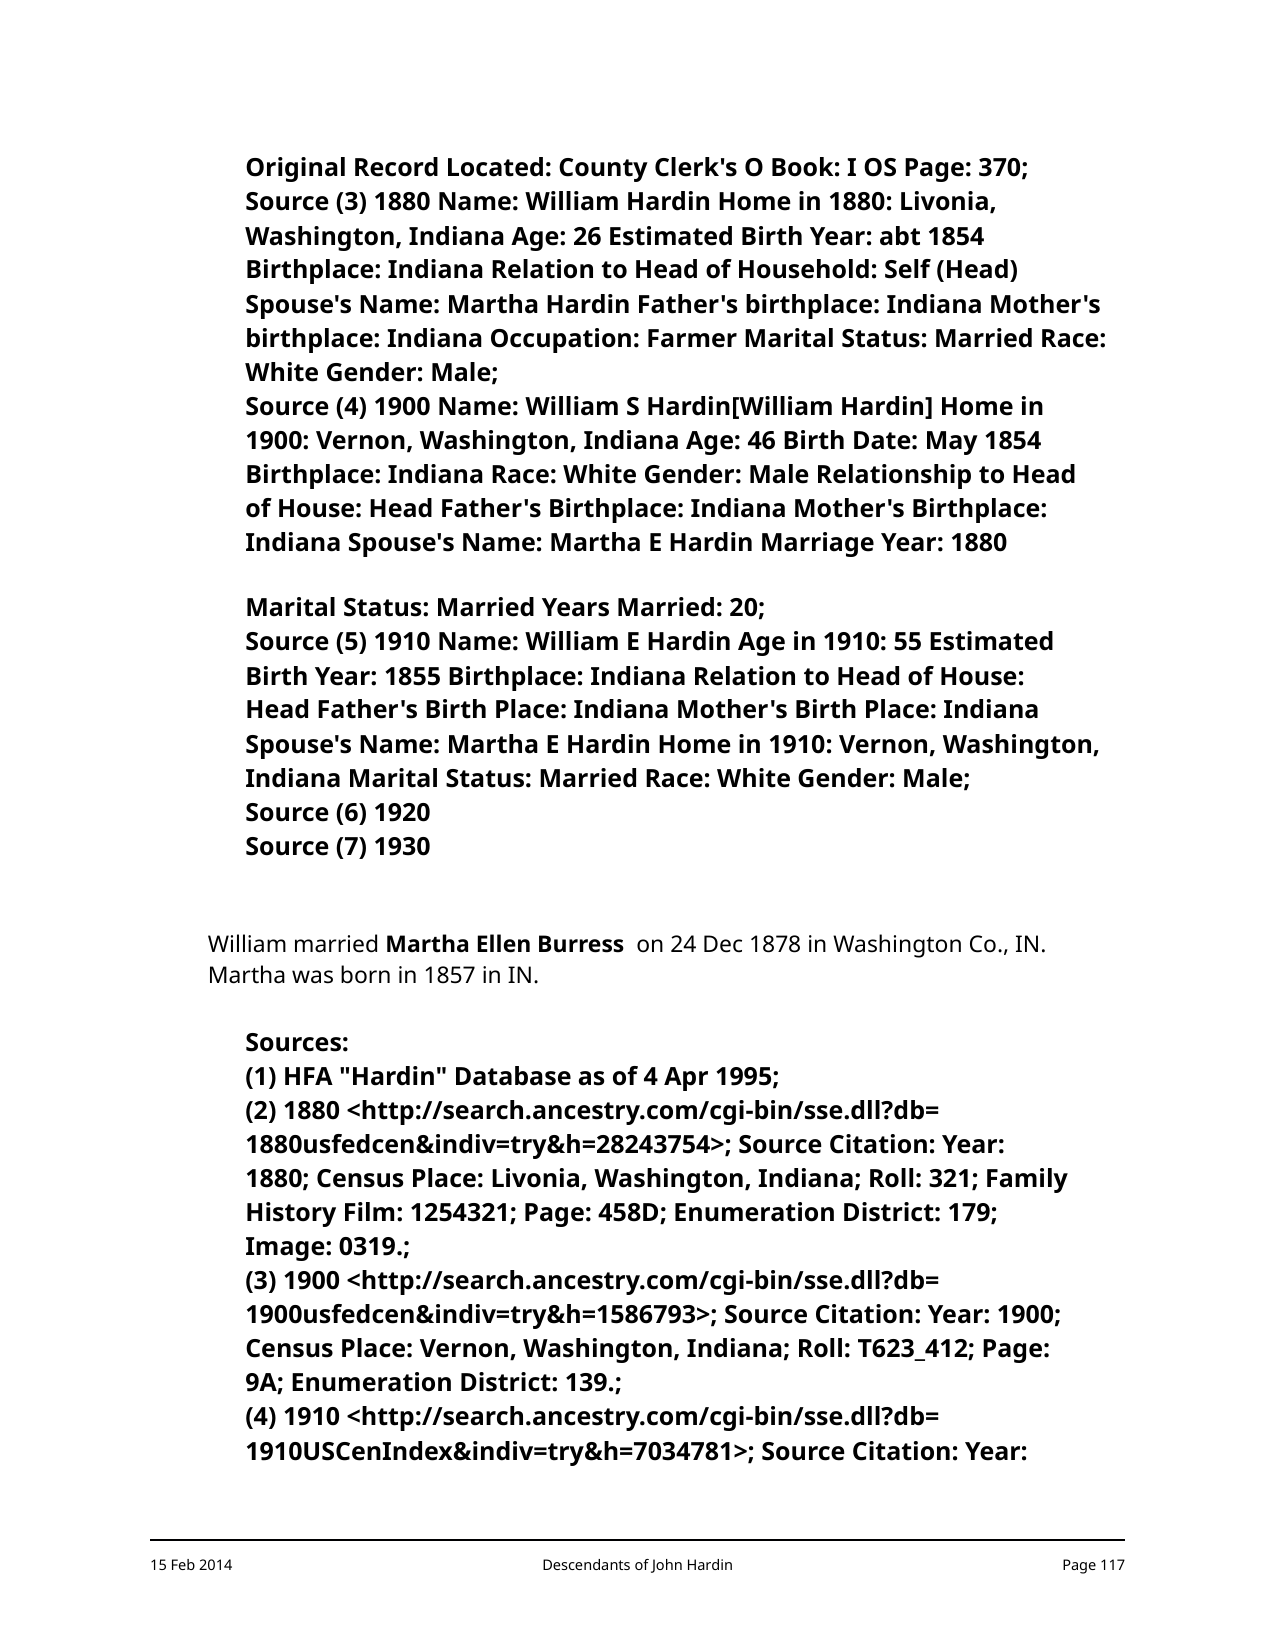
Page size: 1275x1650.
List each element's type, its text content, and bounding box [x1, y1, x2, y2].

text 1900: Vernon, Washington, Indiana Age: 46 Birth Date: May 1854 [245, 422, 1125, 457]
text Source (3) 1880 Name: William Hardin Home in 1880: Livonia, [245, 184, 1125, 218]
text Marital Status: Married Years Married: 20; [245, 590, 1125, 624]
text Source (6) 1920 [245, 794, 1125, 828]
text Spouse's Name: Martha E Hardin Home in 1910: Vernon, Washington, [245, 726, 1125, 760]
text Indiana Spouse's Name: Martha E Hardin Marriage Year: 1880 [245, 525, 1125, 559]
text Census Place: Vernon, Washington, Indiana; Roll: T623_412; Page: [245, 1331, 1125, 1365]
text (4) 1910 <http://search.ancestry.com/cgi-bin/sse.dll?db= [245, 1399, 1125, 1433]
text 1880; Census Place: Livonia, Washington, Indiana; Roll: 321; Family [245, 1161, 1125, 1195]
text History Film: 1254321; Page: 458D; Enumeration District: 179; [245, 1195, 1125, 1229]
text of House: Head Father's Birthplace: Indiana Mother's Birthplace: [245, 491, 1125, 525]
text (3) 1900 <http://search.ancestry.com/cgi-bin/sse.dll?db= [245, 1263, 1125, 1297]
text Head Father's Birth Place: Indiana Mother's Birth Place: Indiana [245, 692, 1125, 726]
text Source (7) 1930 [245, 828, 1125, 862]
text Image: 0319.; [245, 1229, 1125, 1263]
text White Gender: Male; [245, 354, 1125, 388]
text 9A; Enumeration District: 139.; [245, 1365, 1125, 1399]
text 1910USCenIndex&indiv=try&h=7034781>; Source Citation: Year: [245, 1433, 1125, 1467]
text Spouse's Name: Martha Hardin Father's birthplace: Indiana Mother's [245, 286, 1125, 320]
text Birthplace: Indiana Race: White Gender: Male Relationship to Head [245, 457, 1125, 491]
text 1900usfedcen&indiv=try&h=1586793>; Source Citation: Year: 1900; [245, 1297, 1125, 1331]
text Birth Year: 1855 Birthplace: Indiana Relation to Head of House: [245, 658, 1125, 692]
text (2) 1880 <http://search.ancestry.com/cgi-bin/sse.dll?db= [245, 1092, 1125, 1127]
text Original Record Located: County Clerk's O Book: I OS Page: 370; [245, 150, 1125, 184]
text birthplace: Indiana Occupation: Farmer Marital Status: Married Race: [245, 320, 1125, 354]
text Indiana Marital Status: Married Race: White Gender: Male; [245, 760, 1125, 794]
text William married Martha Ellen Burress on 24 Dec 1878 in Washington Co., IN. Martha was born in 1857 in IN. [208, 928, 1125, 990]
text Sources: [245, 1024, 1125, 1058]
text 1880usfedcen&indiv=try&h=28243754>; Source Citation: Year: [245, 1127, 1125, 1161]
text Washington, Indiana Age: 26 Estimated Birth Year: abt 1854 [245, 218, 1125, 252]
text Source (4) 1900 Name: William S Hardin[William Hardin] Home in [245, 388, 1125, 422]
text (1) HFA "Hardin" Database as of 4 Apr 1995; [245, 1058, 1125, 1092]
text Birthplace: Indiana Relation to Head of Household: Self (Head) [245, 252, 1125, 286]
text Source (5) 1910 Name: William E Hardin Age in 1910: 55 Estimated [245, 624, 1125, 658]
